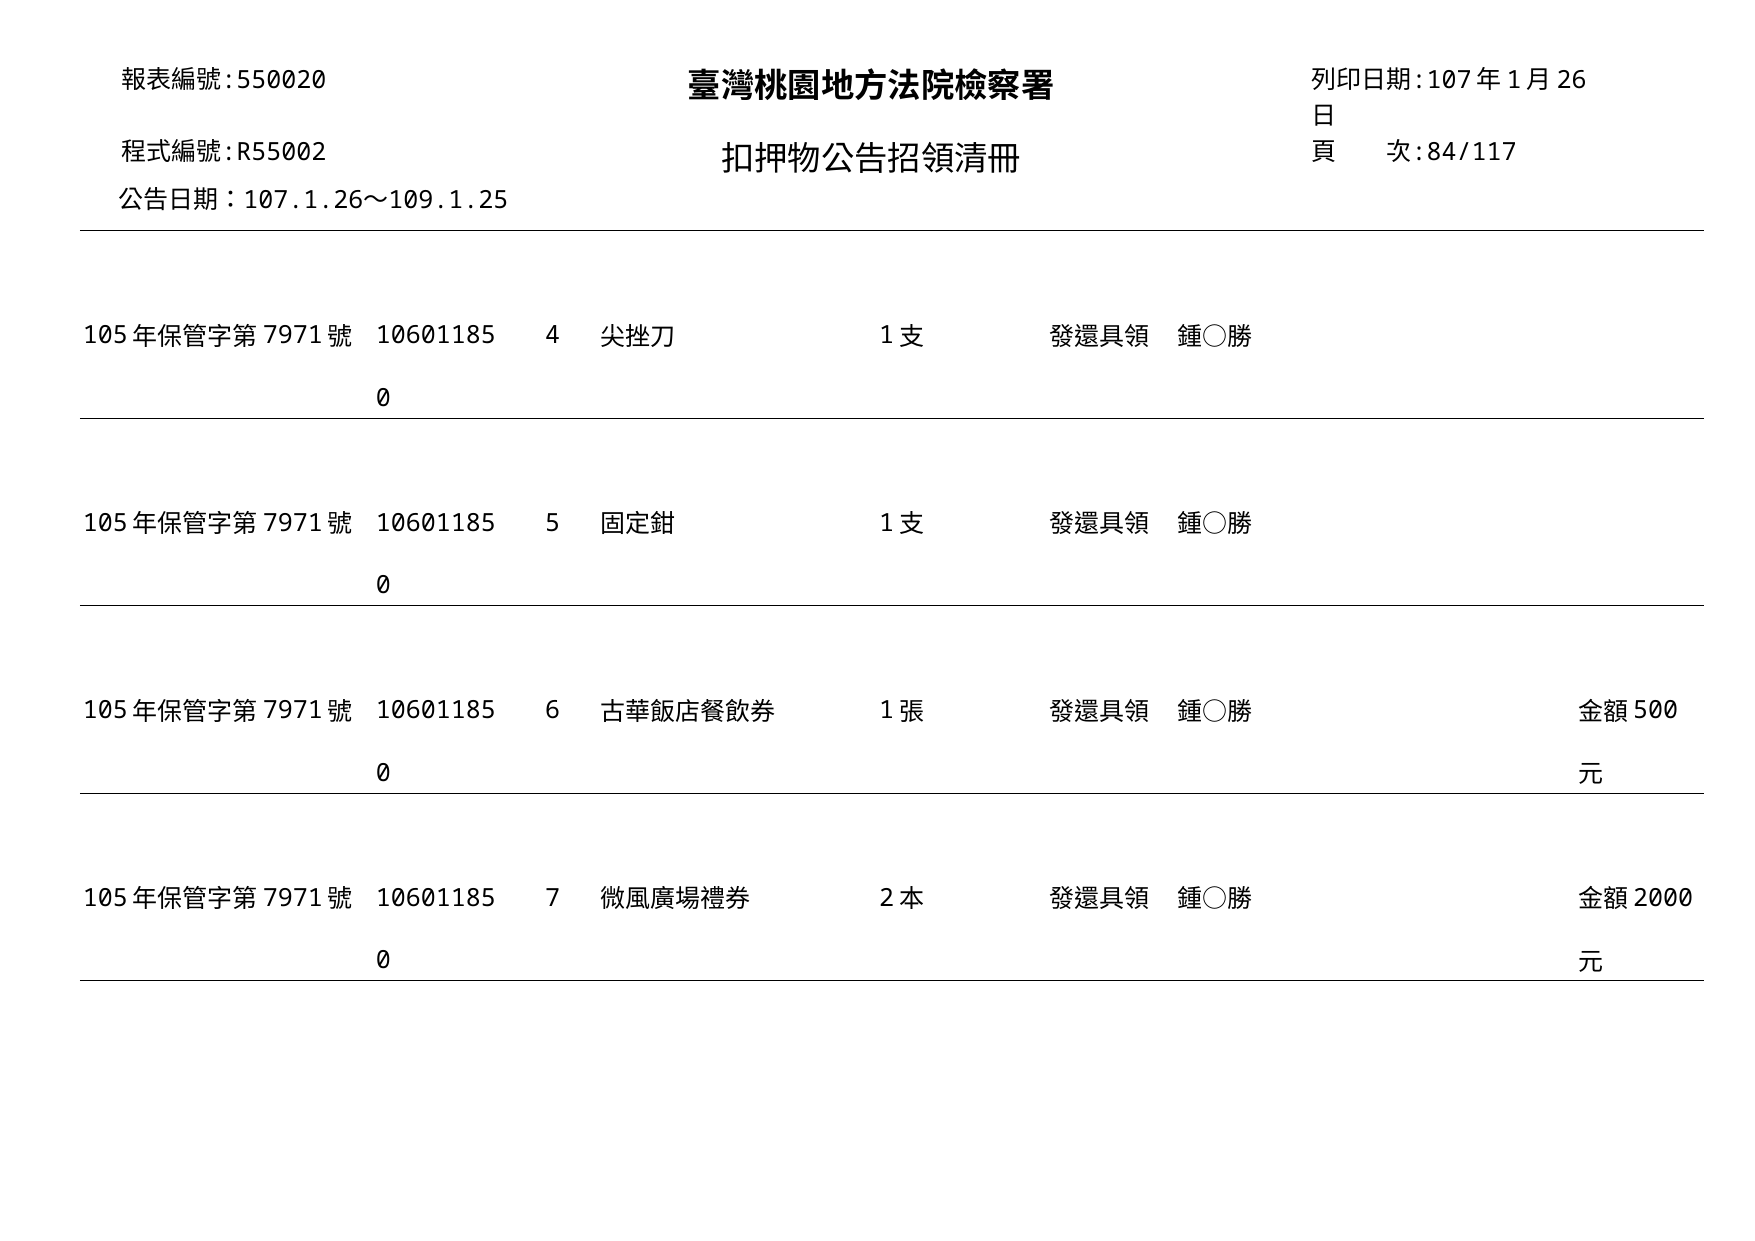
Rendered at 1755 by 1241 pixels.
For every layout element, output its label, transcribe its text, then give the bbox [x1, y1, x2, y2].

table_cell 發還具領 [1046, 231, 1175, 417]
table_cell 金額2000元 [1575, 794, 1704, 980]
table_cell 鍾○勝 [1175, 794, 1317, 980]
table_cell 尖挫刀 [597, 231, 807, 417]
table_cell 發還具領 [1046, 419, 1175, 605]
table_cell 微風廣場禮券 [597, 794, 807, 980]
table_cell 7 [507, 794, 597, 980]
table_cell [1317, 231, 1575, 417]
table_cell [927, 419, 1046, 605]
table_cell [1575, 231, 1704, 417]
table_cell [1317, 794, 1575, 980]
table_cell 固定鉗 [597, 419, 807, 605]
table_cell [1317, 606, 1575, 792]
table_cell 4 [507, 231, 597, 417]
table_cell 106011850 [373, 231, 507, 417]
table_cell [1317, 419, 1575, 605]
table_cell [1575, 419, 1704, 605]
table_cell 5 [507, 419, 597, 605]
table_cell 鍾○勝 [1175, 419, 1317, 605]
table_cell 鍾○勝 [1175, 231, 1317, 417]
table_cell 鍾○勝 [1175, 606, 1317, 792]
table_cell 6 [507, 606, 597, 792]
table_cell 105年保管字第7971號 [80, 231, 373, 417]
table_cell 105年保管字第7971號 [80, 794, 373, 980]
table_cell [927, 231, 1046, 417]
table_cell 106011850 [373, 794, 507, 980]
table_cell [927, 606, 1046, 792]
table_cell [927, 794, 1046, 980]
table_cell 106011850 [373, 419, 507, 605]
table_cell 1張 [808, 606, 927, 792]
table_cell 105年保管字第7971號 [80, 606, 373, 792]
table_cell 發還具領 [1046, 606, 1175, 792]
table_cell 105年保管字第7971號 [80, 419, 373, 605]
table_cell 2本 [808, 794, 927, 980]
table_cell 1支 [808, 419, 927, 605]
table_cell 106011850 [373, 606, 507, 792]
table_cell 發還具領 [1046, 794, 1175, 980]
table_cell 古華飯店餐飲券 [597, 606, 807, 792]
table_cell 1支 [808, 231, 927, 417]
table_cell 金額500元 [1575, 606, 1704, 792]
